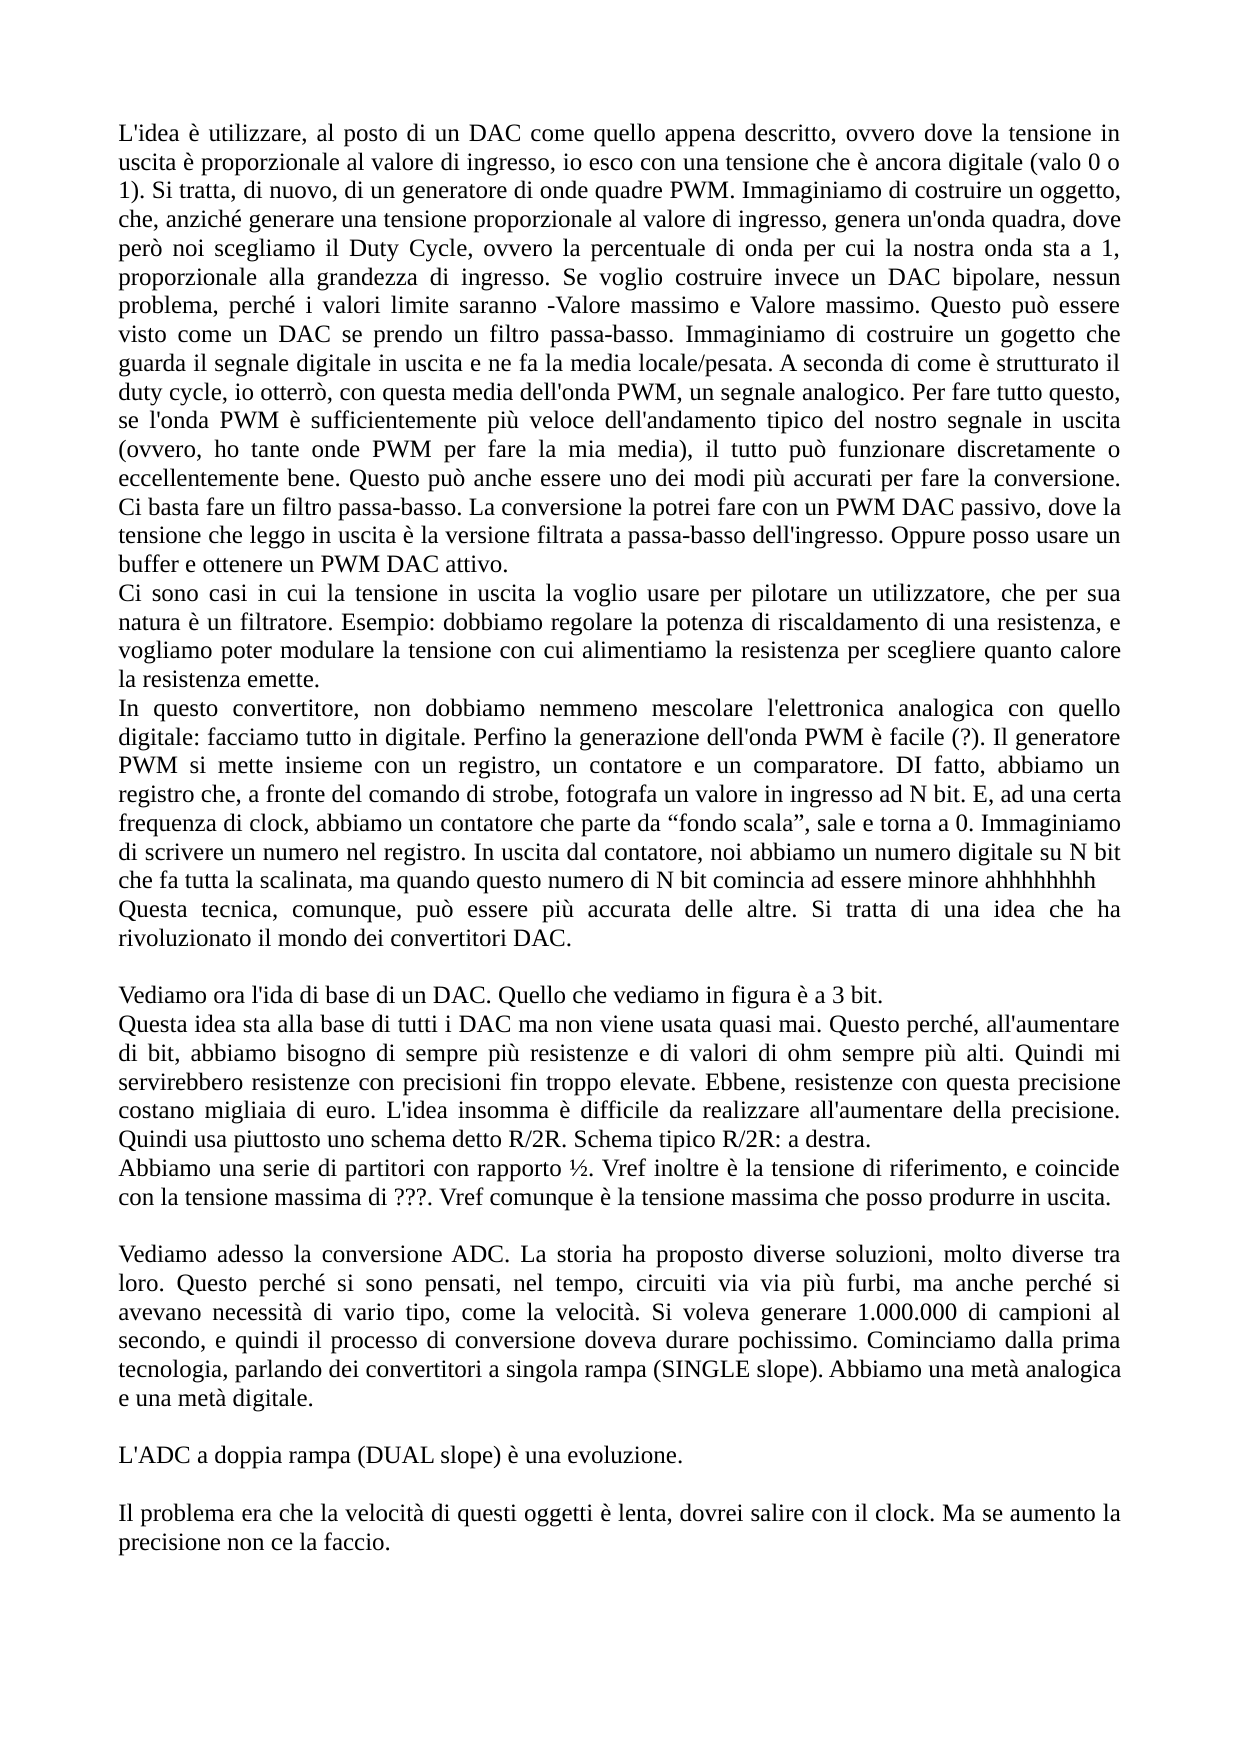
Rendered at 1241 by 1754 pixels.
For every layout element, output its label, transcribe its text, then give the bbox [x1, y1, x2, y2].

text Ci sono casi in cui la tensione in uscita la voglio usare per pilotare un utilizzatore, che per sua natura è un filtratore. Esempio: dobbiamo regolare la potenza di riscaldamento di una resistenza, e vogliamo poter modulare la tensione con cui alimentiamo la resistenza per scegliere quanto calore la resistenza emette. [118, 578, 1122, 693]
text Abbiamo una serie di partitori con rapporto ½. Vref inoltre è la tensione di riferimento, e coincide con la tensione massima di ???. Vref comunque è la tensione massima che posso produrre in uscita. [118, 1153, 1122, 1211]
text L'ADC a doppia rampa (DUAL slope) è una evoluzione. [118, 1441, 1122, 1469]
text In questo convertitore, non dobbiamo nemmeno mescolare l'elettronica analogica con quello digitale: facciamo tutto in digitale. Perfino la generazione dell'onda PWM è facile (?). Il generatore PWM si mette insieme con un registro, un contatore e un comparatore. DI fatto, abbiamo un registro che, a fronte del comando di strobe, fotografa un valore in ingresso ad N bit. E, ad una certa frequenza di clock, abbiamo un contatore che parte da “fondo scala”, sale e torna a 0. Immaginiamo di scrivere un numero nel registro. In uscita dal contatore, noi abbiamo un numero digitale su N bit che fa tutta la scalinata, ma quando questo numero di N bit comincia ad essere minore ahhhhhhhh [118, 693, 1122, 894]
text Vediamo ora l'ida di base di un DAC. Quello che vediamo in figura è a 3 bit. [118, 981, 1122, 1009]
text Questa tecnica, comunque, può essere più accurata delle altre. Si tratta di una idea che ha rivoluzionato il mondo dei convertitori DAC. [118, 894, 1122, 952]
text L'idea è utilizzare, al posto di un DAC come quello appena descritto, ovvero dove la tensione in uscita è proporzionale al valore di ingresso, io esco con una tensione che è ancora digitale (valo 0 o 1). Si tratta, di nuovo, di un generatore di onde quadre PWM. Immaginiamo di costruire un oggetto, che, anziché generare una tensione proporzionale al valore di ingresso, genera un'onda quadra, dove però noi scegliamo il Duty Cycle, ovvero la percentuale di onda per cui la nostra onda sta a 1, proporzionale alla grandezza di ingresso. Se voglio costruire invece un DAC bipolare, nessun problema, perché i valori limite saranno -Valore massimo e Valore massimo. Questo può essere visto come un DAC se prendo un filtro passa-basso. Immaginiamo di costruire un gogetto che guarda il segnale digitale in uscita e ne fa la media locale/pesata. A seconda di come è strutturato il duty cycle, io otterrò, con questa media dell'onda PWM, un segnale analogico. Per fare tutto questo, se l'onda PWM è sufficientemente più veloce dell'andamento tipico del nostro segnale in uscita (ovvero, ho tante onde PWM per fare la mia media), il tutto può funzionare discretamente o eccellentemente bene. Questo può anche essere uno dei modi più accurati per fare la conversione. Ci basta fare un filtro passa-basso. La conversione la potrei fare con un PWM DAC passivo, dove la tensione che leggo in uscita è la versione filtrata a passa-basso dell'ingresso. Oppure posso usare un buffer e ottenere un PWM DAC attivo. [118, 118, 1122, 578]
text Questa idea sta alla base di tutti i DAC ma non viene usata quasi mai. Questo perché, all'aumentare di bit, abbiamo bisogno di sempre più resistenze e di valori di ohm sempre più alti. Quindi mi servirebbero resistenze con precisioni fin troppo elevate. Ebbene, resistenze con questa precisione costano migliaia di euro. L'idea insomma è difficile da realizzare all'aumentare della precisione. Quindi usa piuttosto uno schema detto R/2R. Schema tipico R/2R: a destra. [118, 1009, 1122, 1153]
text Il problema era che la velocità di questi oggetti è lenta, dovrei salire con il clock. Ma se aumento la precisione non ce la faccio. [118, 1498, 1122, 1556]
text Vediamo adesso la conversione ADC. La storia ha proposto diverse soluzioni, molto diverse tra loro. Questo perché si sono pensati, nel tempo, circuiti via via più furbi, ma anche perché si avevano necessità di vario tipo, come la velocità. Si voleva generare 1.000.000 di campioni al secondo, e quindi il processo di conversione doveva durare pochissimo. Cominciamo dalla prima tecnologia, parlando dei convertitori a singola rampa (SINGLE slope). Abbiamo una metà analogica e una metà digitale. [118, 1211, 1122, 1412]
